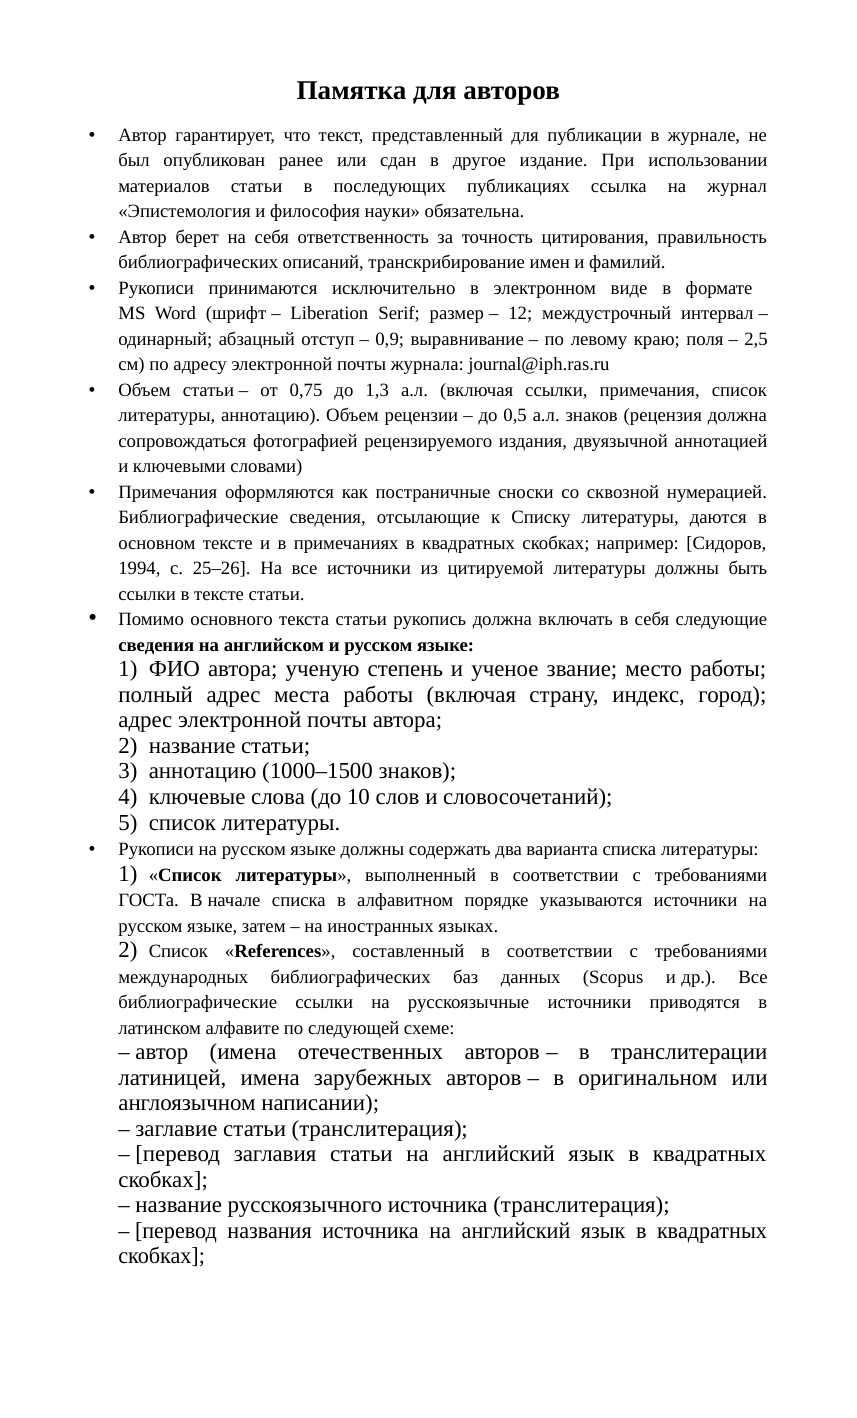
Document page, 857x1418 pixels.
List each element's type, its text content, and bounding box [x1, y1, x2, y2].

list [перевод заглавия статьи на английский язык в квадратных скобках]; [118, 1141, 768, 1192]
list название статьи; [118, 733, 768, 758]
list Объем статьи – от 0,75 до 1,3 а.л. (включая ссылки, примечания, список литературы, аннотацию). Объем рецензии – до 0,5 а.л. знаков (рецензия должна сопровождаться фотографией рецензируемого издания, двуязычной аннотацией и ключевыми словами) [88, 376, 768, 478]
list «Список литературы», выполненный в соответствии с требованиями ГОСТа. В начале списка в алфавитном порядке указываются источники на русском языке, затем – на иностранных языках. [118, 861, 768, 937]
list автор (имена отечественных авторов – в транслитерации латиницей, имена зарубежных авторов – в оригинальном или англоязычном написании); [118, 1039, 768, 1116]
list заглавие статьи (транслитерация); [118, 1116, 768, 1141]
list название русскоязычного источника (транслитерация); [118, 1192, 768, 1218]
list ФИО автора; ученую степень и ученое звание; место работы; полный адрес места работы (включая страну, индекс, город); адрес электронной почты автора; [118, 656, 768, 733]
list Примечания оформляются как постраничные сноски со сквозной нумерацией. Библиографические сведения, отсылающие к Списку литературы, даются в основном тексте и в примечаниях в квадратных скобках; например: [Сидоров, 1994, с. 25–26]. На все источники из цитируемой литературы должны быть ссылки в тексте статьи. [88, 478, 768, 605]
text Памятка для авторов [88, 74, 768, 105]
list Автор гарантирует, что текст, представленный для публикации в журнале, не был опубликован ранее или сдан в другое издание. При использовании материалов статьи в последующих публикациях ссылка на журнал «Эпистемология и философия науки» обязательна. [88, 121, 768, 223]
list список литературы. [118, 809, 768, 835]
list Помимо основного текста статьи рукопись должна включать в себя следующие сведения на английском и русском языке: [88, 605, 768, 656]
list аннотацию (1000–1500 знаков); [118, 758, 768, 784]
list Список «References», составленный в соответствии с требованиями международных библиографических баз данных (Scopus и др.). Все библиографические ссылки на русскоязычные источники приводятся в латинском алфавите по следующей схеме: [118, 937, 768, 1039]
list Автор берет на себя ответственность за точность цитирования, правильность библиографических описаний, транскрибирование имен и фамилий. [88, 223, 768, 274]
list Рукописи принимаются исключительно в электронном виде в формате MS Word (шрифт – Liberation Serif; размер – 12; междустрочный интервал – одинарный; абзацный отступ – 0,9; выравнивание – по левому краю; поля – 2,5 см) по адресу электронной почты журнала: journal@iph.ras.ru [88, 274, 768, 376]
list ключевые слова (до 10 слов и словосочетаний); [118, 784, 768, 809]
list Рукописи на русском языке должны содержать два варианта списка литературы: [88, 835, 768, 861]
list [перевод названия источника на английский язык в квадратных скобках]; [118, 1218, 768, 1269]
